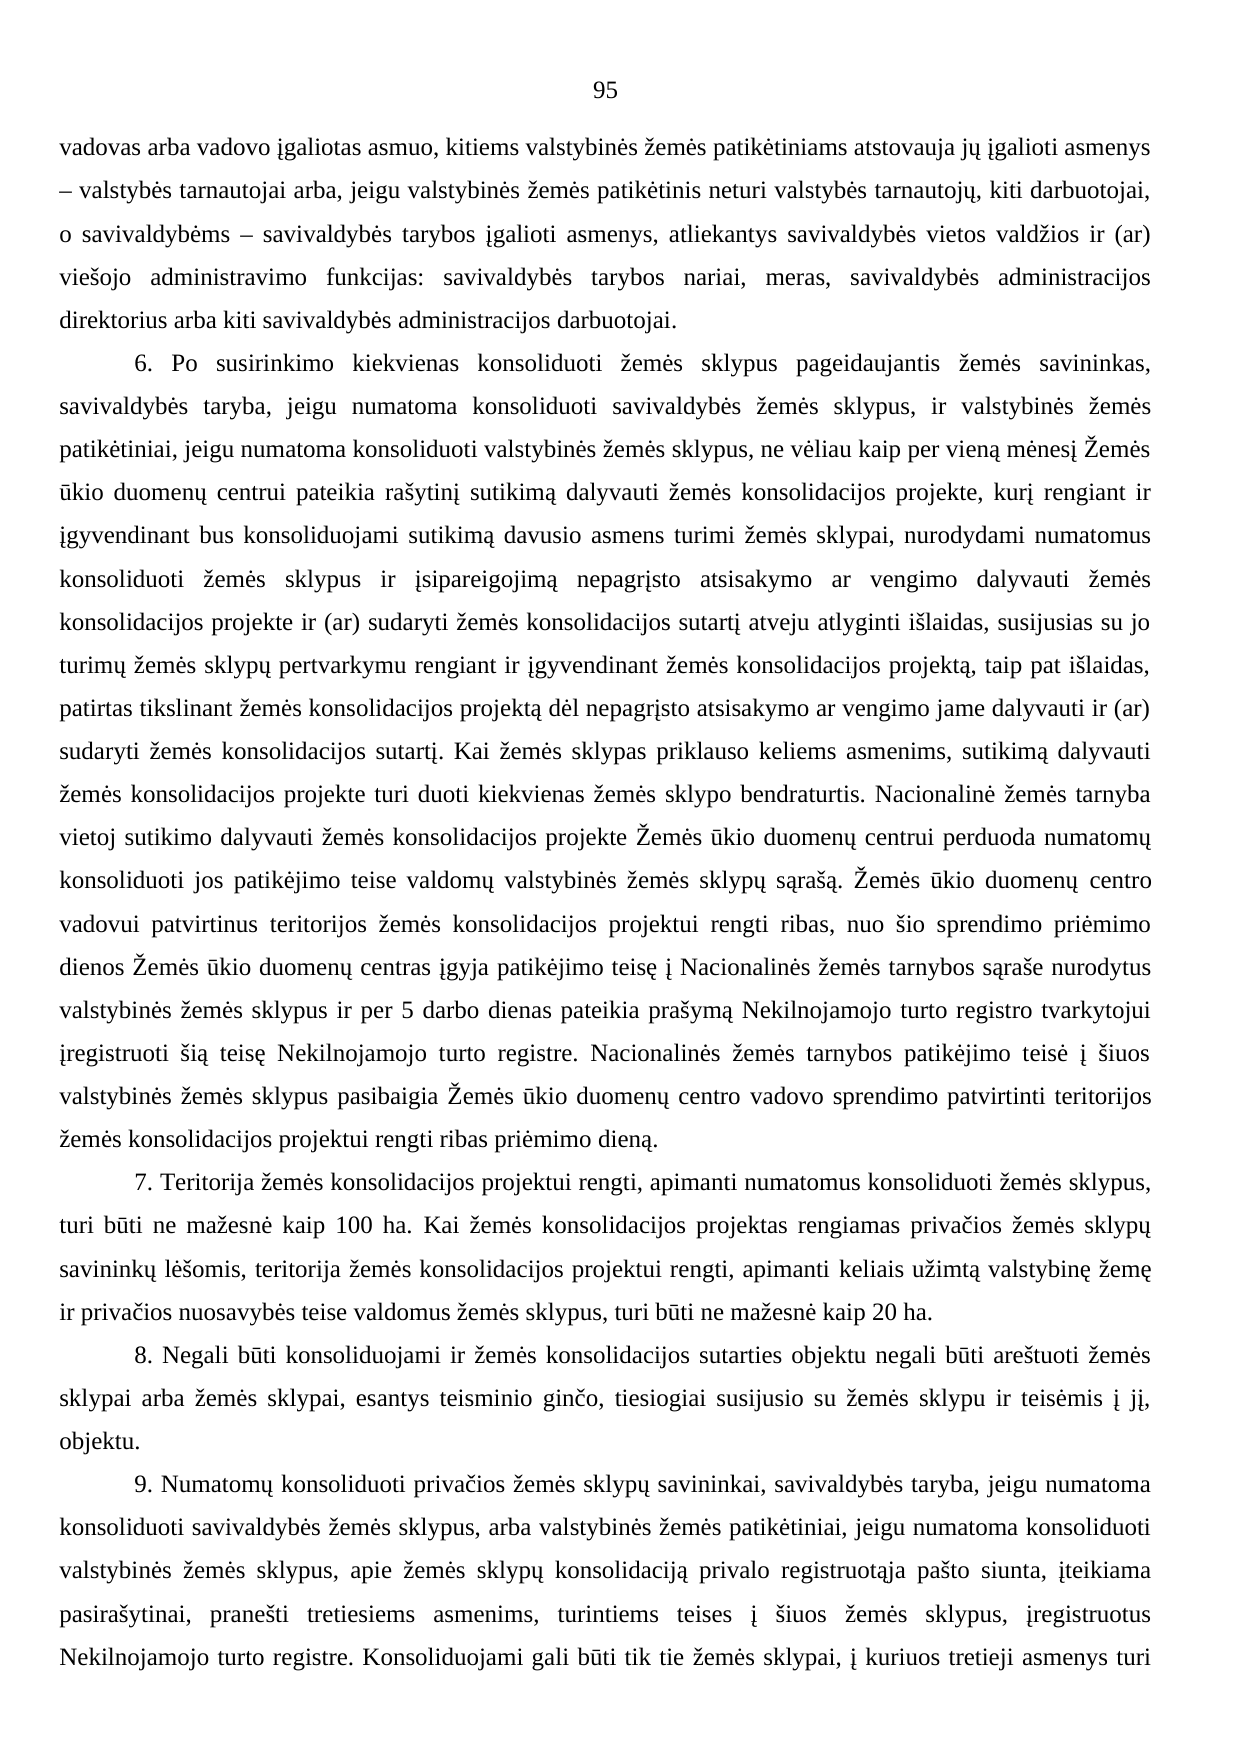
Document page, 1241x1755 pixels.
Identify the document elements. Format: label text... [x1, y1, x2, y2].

text 9. Numatomų konsoliduoti privačios žemės sklypų savininkai, savivaldybės taryba, jeigu numatoma konsoliduoti savivaldybės žemės sklypus, arba valstybinės žemės patikėtiniai, jeigu numatoma konsoliduoti valstybinės žemės sklypus, apie žemės sklypų konsolidaciją privalo registruotąja pašto siunta, įteikiama pasirašytinai, pranešti tretiesiems asmenims, turintiems teises į šiuos žemės sklypus, įregistruotus Nekilnojamojo turto registre. Konsoliduojami gali būti tik tie žemės sklypai, į kuriuos tretieji asmenys turi [59, 1469, 1152, 1671]
text 7. Teritorija žemės konsolidacijos projektui rengti, apimanti numatomus konsoliduoti žemės sklypus, turi būti ne mažesnė kaip 100 ha. Kai žemės konsolidacijos projektas rengiamas privačios žemės sklypų savininkų lėšomis, teritorija žemės konsolidacijos projektui rengti, apimanti keliais užimtą valstybinę žemę ir privačios nuosavybės teise valdomus žemės sklypus, turi būti ne mažesnė kaip 20 ha. [59, 1167, 1152, 1326]
text 6. Po susirinkimo kiekvienas konsoliduoti žemės sklypus pageidaujantis žemės savininkas, savivaldybės taryba, jeigu numatoma konsoliduoti savivaldybės žemės sklypus, ir valstybinės žemės patikėtiniai, jeigu numatoma konsoliduoti valstybinės žemės sklypus, ne vėliau kaip per vieną mėnesį Žemės ūkio duomenų centrui pateikia rašytinį sutikimą dalyvauti žemės konsolidacijos projekte, kurį rengiant ir įgyvendinant bus konsoliduojami sutikimą davusio asmens turimi žemės sklypai, nurodydami numatomus konsoliduoti žemės sklypus ir įsipareigojimą nepagrįsto atsisakymo ar vengimo dalyvauti žemės konsolidacijos projekte ir (ar) sudaryti žemės konsolidacijos sutartį atveju atlyginti išlaidas, susijusias su jo turimų žemės sklypų pertvarkymu rengiant ir įgyvendinant žemės konsolidacijos projektą, taip pat išlaidas, patirtas tikslinant žemės konsolidacijos projektą dėl nepagrįsto atsisakymo ar vengimo jame dalyvauti ir (ar) sudaryti žemės konsolidacijos sutartį. Kai žemės sklypas priklauso keliems asmenims, sutikimą dalyvauti žemės konsolidacijos projekte turi duoti kiekvienas žemės sklypo bendraturtis. Nacionalinė žemės tarnyba vietoj sutikimo dalyvauti žemės konsolidacijos projekte Žemės ūkio duomenų centrui perduoda numatomų konsoliduoti jos patikėjimo teise valdomų valstybinės žemės sklypų sąrašą. Žemės ūkio duomenų centro vadovui patvirtinus teritorijos žemės konsolidacijos projektui rengti ribas, nuo šio sprendimo priėmimo dienos Žemės ūkio duomenų centras įgyja patikėjimo teisę į Nacionalinės žemės tarnybos sąraše nurodytus valstybinės žemės sklypus ir per 5 darbo dienas pateikia prašymą Nekilnojamojo turto registro tvarkytojui įregistruoti šią teisę Nekilnojamojo turto registre. Nacionalinės žemės tarnybos patikėjimo teisė į šiuos valstybinės žemės sklypus pasibaigia Žemės ūkio duomenų centro vadovo sprendimo patvirtinti teritorijos žemės konsolidacijos projektui rengti ribas priėmimo dieną. [59, 348, 1152, 1153]
text vadovas arba vadovo įgaliotas asmuo, kitiems valstybinės žemės patikėtiniams atstovauja jų įgalioti asmenys – valstybės tarnautojai arba, jeigu valstybinės žemės patikėtinis neturi valstybės tarnautojų, kiti darbuotojai, o savivaldybėms – savivaldybės tarybos įgalioti asmenys, atliekantys savivaldybės vietos valdžios ir (ar) viešojo administravimo funkcijas: savivaldybės tarybos nariai, meras, savivaldybės administracijos direktorius arba kiti savivaldybės administracijos darbuotojai. [59, 132, 1152, 334]
text 8. Negali būti konsoliduojami ir žemės konsolidacijos sutarties objektu negali būti areštuoti žemės sklypai arba žemės sklypai, esantys teisminio ginčo, tiesiogiai susijusio su žemės sklypu ir teisėmis į jį, objektu. [59, 1340, 1152, 1455]
